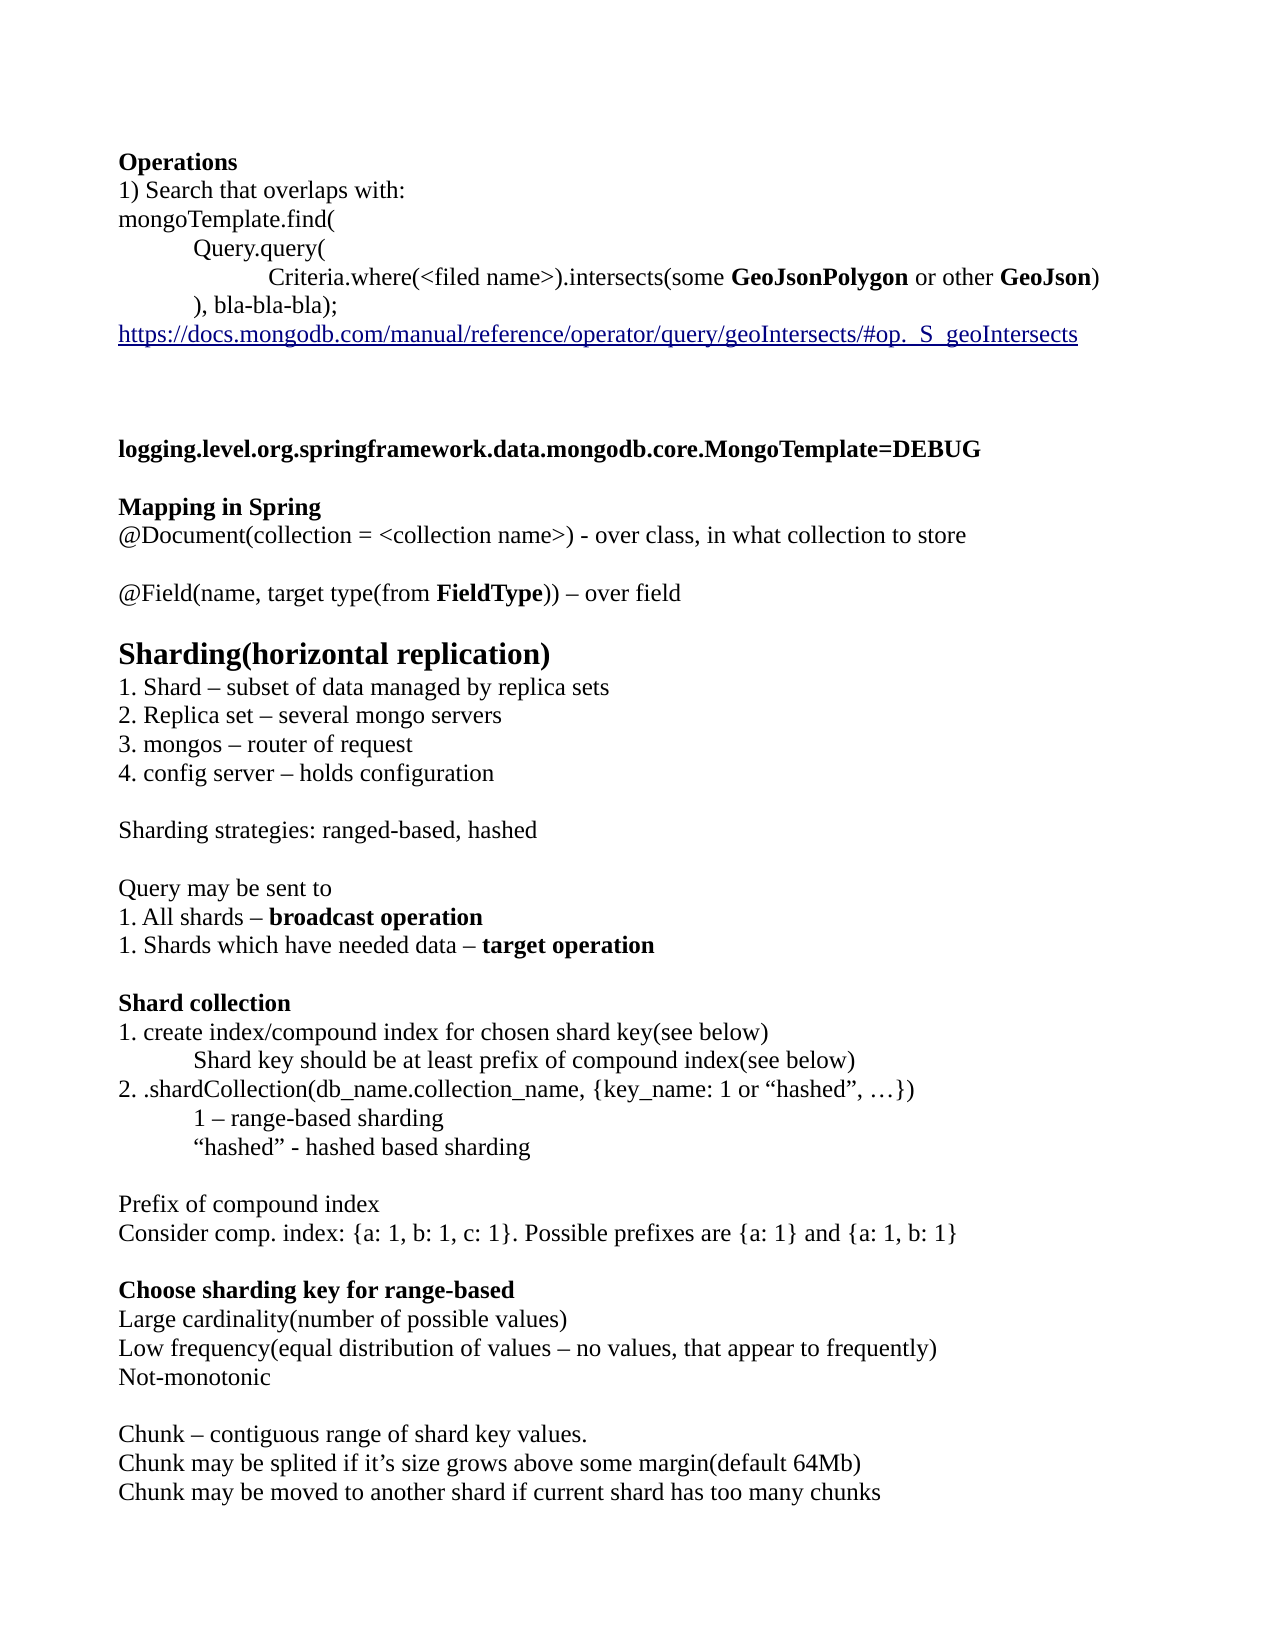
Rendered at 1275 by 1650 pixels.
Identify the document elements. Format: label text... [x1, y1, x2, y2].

text Shard collection [118, 988, 1157, 1017]
text Shard key should be at least prefix of compound index(see below) [118, 1045, 1157, 1074]
text “hashed” - hashed based sharding [118, 1132, 1157, 1160]
text Prefix of compound index [118, 1189, 1157, 1218]
text Operations [118, 147, 1157, 176]
text 1 – range-based sharding [118, 1103, 1157, 1132]
text Criteria.where(<filed name>).intersects(some GeoJsonPolygon or other GeoJson) [118, 262, 1157, 291]
text Large cardinality(number of possible values) [118, 1304, 1157, 1333]
text Sharding strategies: ranged-based, hashed [118, 815, 1157, 844]
text Chunk – contiguous range of shard key values. [118, 1419, 1157, 1448]
text https://docs.mongodb.com/manual/reference/operator/query/geoIntersects/#op._S_geoIntersects [118, 319, 1157, 348]
text 3. mongos – router of request [118, 729, 1157, 758]
text 1. All shards – broadcast operation [118, 902, 1157, 930]
text Chunk may be splited if it’s size grows above some margin(default 64Mb) [118, 1448, 1157, 1477]
text Mapping in Spring [118, 492, 1157, 521]
text Sharding(horizontal replication) [118, 636, 1157, 672]
text Low frequency(equal distribution of values – no values, that appear to frequently) [118, 1333, 1157, 1362]
text Not-monotonic [118, 1362, 1157, 1390]
text 1. create index/compound index for chosen shard key(see below) [118, 1017, 1157, 1045]
text Consider comp. index: {a: 1, b: 1, c: 1}. Possible prefixes are {a: 1} and {a: 1, b: 1} [118, 1218, 1157, 1247]
text logging.level.org.springframework.data.mongodb.core.MongoTemplate=DEBUG [118, 434, 1157, 463]
text 1. Shards which have needed data – target operation [118, 930, 1157, 959]
text Query.query( [118, 233, 1157, 262]
text 2. Replica set – several mongo servers [118, 700, 1157, 729]
text @Field(name, target type(from FieldType)) – over field [118, 578, 1157, 607]
text 2. .shardCollection(db_name.collection_name, {key_name: 1 or “hashed”, …}) [118, 1074, 1157, 1103]
text @Document(collection = <collection name>) - over class, in what collection to store [118, 521, 1157, 549]
text Choose sharding key for range-based [118, 1275, 1157, 1304]
text 4. config server – holds configuration [118, 758, 1157, 787]
text Chunk may be moved to another shard if current shard has too many chunks [118, 1477, 1157, 1505]
text Query may be sent to [118, 873, 1157, 902]
text ), bla-bla-bla); [118, 291, 1157, 319]
text mongoTemplate.find( [118, 204, 1157, 233]
text 1) Search that overlaps with: [118, 176, 1157, 204]
text 1. Shard – subset of data managed by replica sets [118, 672, 1157, 700]
